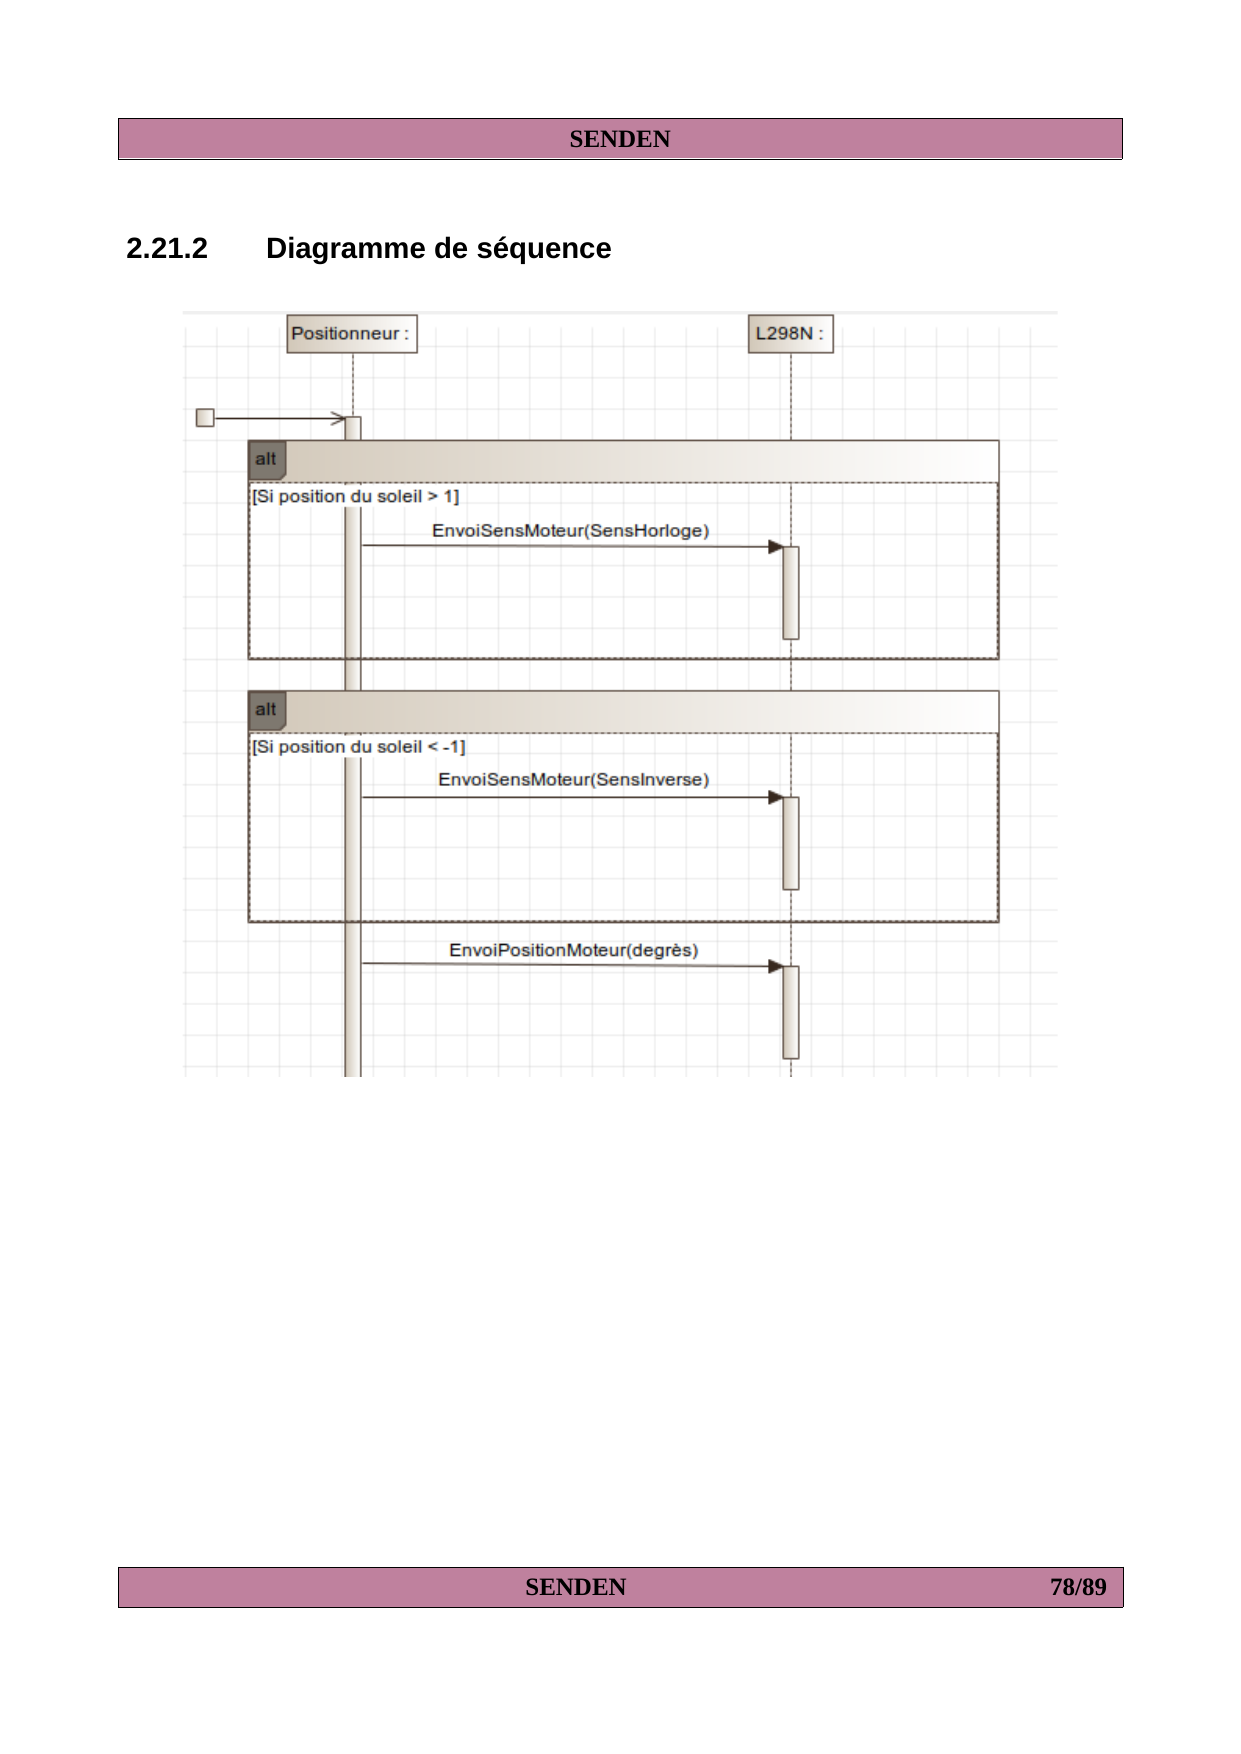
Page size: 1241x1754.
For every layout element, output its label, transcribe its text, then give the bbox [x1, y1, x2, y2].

picture [182, 311, 1058, 1077]
subtitle Diagramme de séquence [118, 231, 1122, 265]
